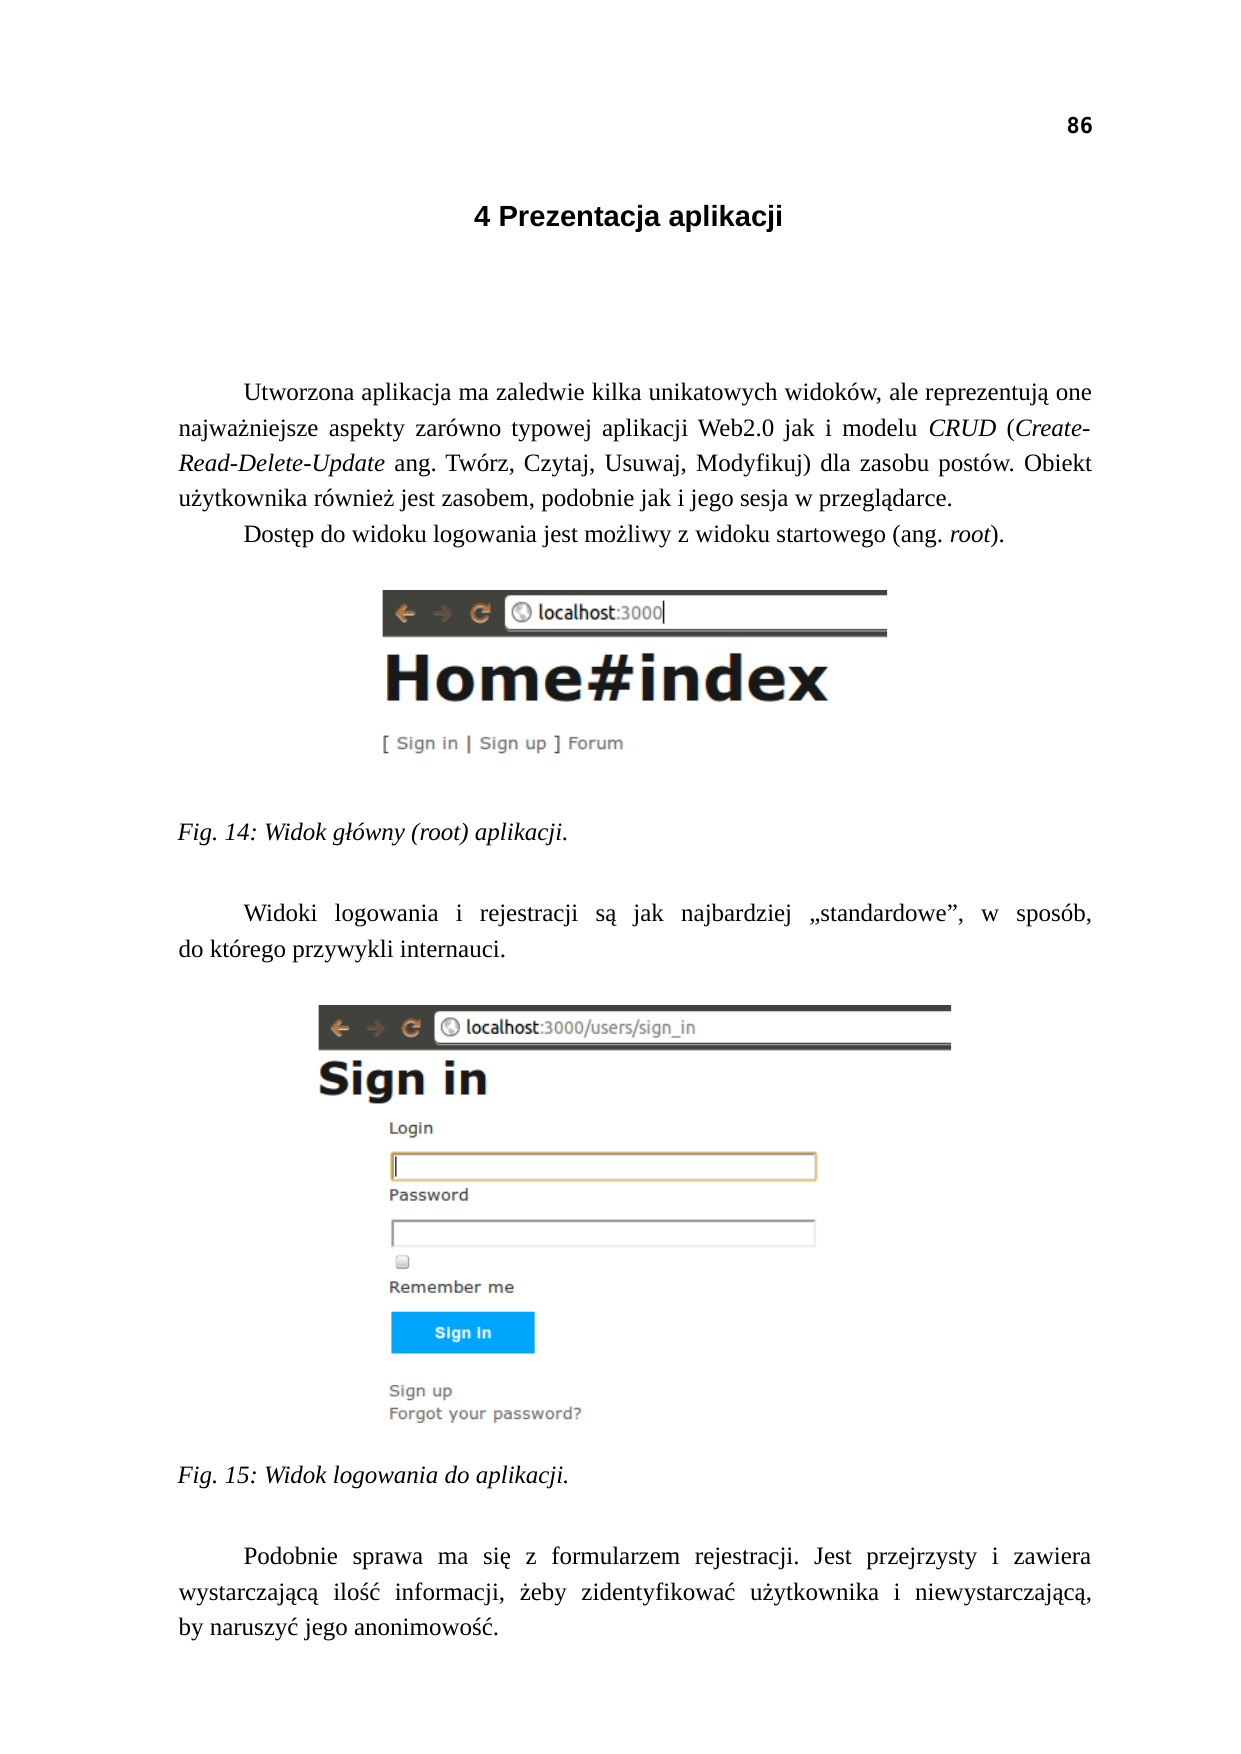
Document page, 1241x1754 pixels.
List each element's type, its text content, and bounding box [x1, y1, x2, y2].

text Fig. 15: Widok logowania do aplikacji. [177, 1460, 1093, 1488]
text Widoki logowania i rejestracji są jak najbardziej „standardowe”, w sposób, do którego przywykli internauci. [178, 893, 1093, 964]
table_header [177, 585, 1093, 804]
text Utworzona aplikacja ma zaledwie kilka unikatowych widoków, ale reprezentują one najważniejsze aspekty zarówno typowej aplikacji Web2.0 jak i modelu CRUD (Create-Read-Delete-Update ang. Twórz, Czytaj, Usuwaj, Modyfikuj) dla zasobu postów. Obiekt użytkownika również jest zasobem, podobnie jak i jego sesja w przeglądarce. [178, 372, 1093, 514]
table_header [177, 1000, 1093, 1447]
picture [318, 1005, 952, 1442]
text Fig. 14: Widok główny (root) aplikacji. [177, 817, 1093, 845]
text Podobnie sprawa ma się z formularzem rejestracji. Jest przejrzysty i zawiera wystarczającą ilość informacji, żeby zidentyfikować użytkownika i niewystarczającą, by naruszyć jego anonimowość. [178, 1536, 1093, 1643]
picture [382, 590, 888, 799]
list Prezentacja aplikacji [177, 199, 1093, 232]
text Dostęp do widoku logowania jest możliwy z widoku startowego (ang. root). [178, 514, 1093, 549]
